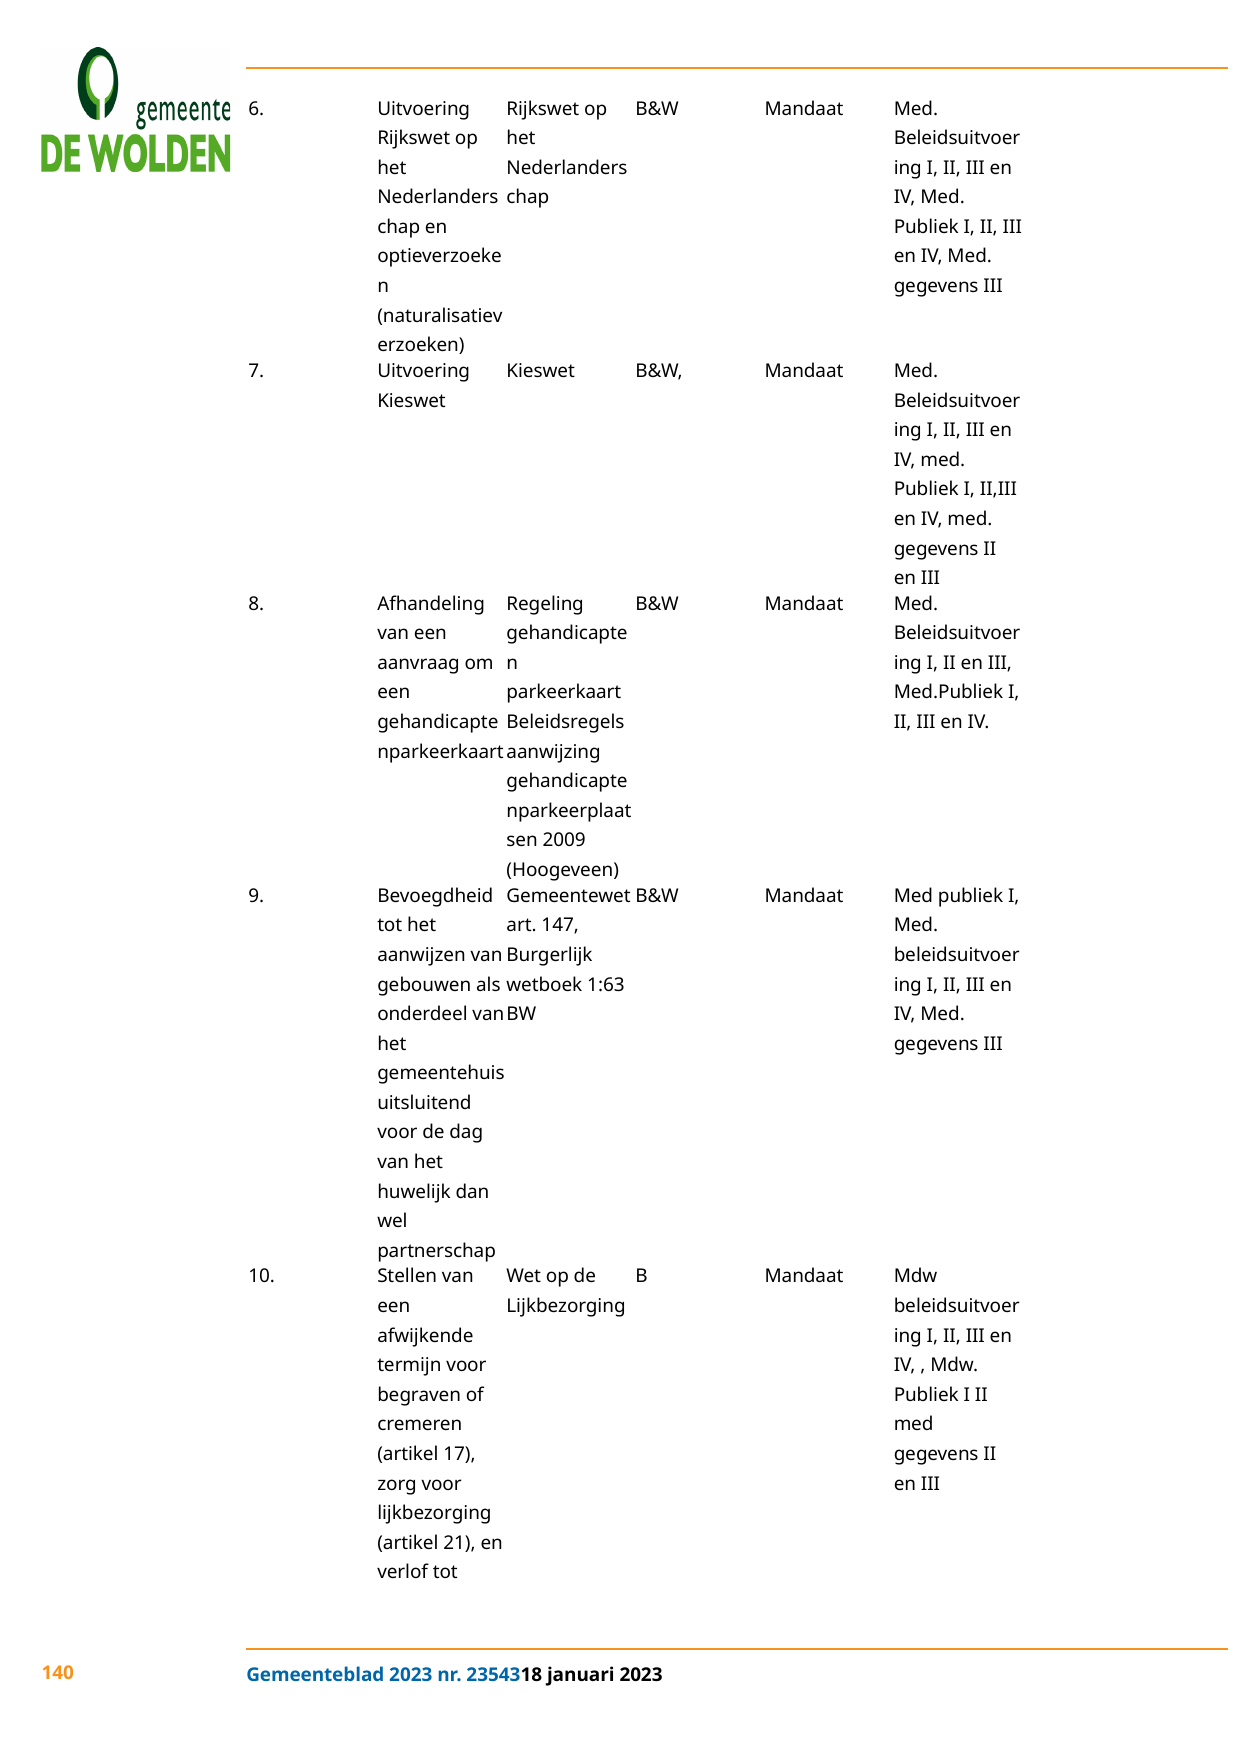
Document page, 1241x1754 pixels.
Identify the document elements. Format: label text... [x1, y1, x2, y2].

table_cell [248, 1263, 377, 1584]
table_cell Med. Beleidsuitvoering I, II, III en IV, med. Publiek I, II,III en IV, med. gegevens II en III [894, 357, 1022, 590]
table_cell Mandaat [764, 95, 893, 357]
table_cell Stellen van een afwijkende termijn voor begraven of cremeren (artikel 17), zorg voor lijkbezorging (artikel 21), en verlof tot [377, 1263, 506, 1584]
table_cell [1023, 882, 1152, 1263]
table_cell [248, 357, 377, 590]
table_cell Med. Beleidsuitvoering I, II, III en IV, Med. Publiek I, II, III en IV, Med. gegevens III [894, 95, 1022, 357]
table_cell B [635, 1263, 764, 1584]
table_cell Mdw beleidsuitvoering I, II, III en IV, , Mdw. Publiek I II med gegevens II en III [894, 1263, 1022, 1584]
table_cell [248, 590, 377, 882]
table_cell B&W [635, 95, 764, 357]
table_cell [248, 882, 377, 1263]
table_cell Med. Beleidsuitvoering I, II en III, Med.Publiek I, II, III en IV. [894, 590, 1022, 882]
table_cell Mandaat [764, 590, 893, 882]
table_cell Regeling gehandicapten parkeerkaart Beleidsregels aanwijzing gehandicaptenparkeerplaatsen 2009 (Hoogeveen) [506, 590, 635, 882]
table_cell Bevoegdheid tot het aanwijzen van gebouwen als onderdeel van het gemeentehuis uitsluitend voor de dag van het huwelijk dan wel partnerschap [377, 882, 506, 1263]
table_cell Uitvoering Rijkswet op het Nederlanderschap en optieverzoeken (naturalisatieverzoeken) [377, 95, 506, 357]
table_cell [248, 95, 377, 357]
table_cell Mandaat [764, 882, 893, 1263]
table_cell Mandaat [764, 1263, 893, 1584]
table_cell Mandaat [764, 357, 893, 590]
table_cell B&W, [635, 357, 764, 590]
table_cell [1023, 357, 1152, 590]
table_cell Wet op de Lijkbezorging [506, 1263, 635, 1584]
table_cell [1023, 95, 1152, 357]
table_cell Med publiek I, Med. beleidsuitvoering I, II, III en IV, Med. gegevens III [894, 882, 1022, 1263]
table_cell Gemeentewet art. 147, Burgerlijk wetboek 1:63 BW [506, 882, 635, 1263]
table_cell [1023, 590, 1152, 882]
table_cell B&W [635, 882, 764, 1263]
table_cell B&W [635, 590, 764, 882]
table_cell Afhandeling van een aanvraag om een gehandicaptenparkeerkaart [377, 590, 506, 882]
table_cell Uitvoering Kieswet [377, 357, 506, 590]
table_cell Kieswet [506, 357, 635, 590]
table_cell Rijkswet op het Nederlanderschap [506, 95, 635, 357]
table_cell [1023, 1263, 1152, 1584]
picture [41, 47, 231, 172]
